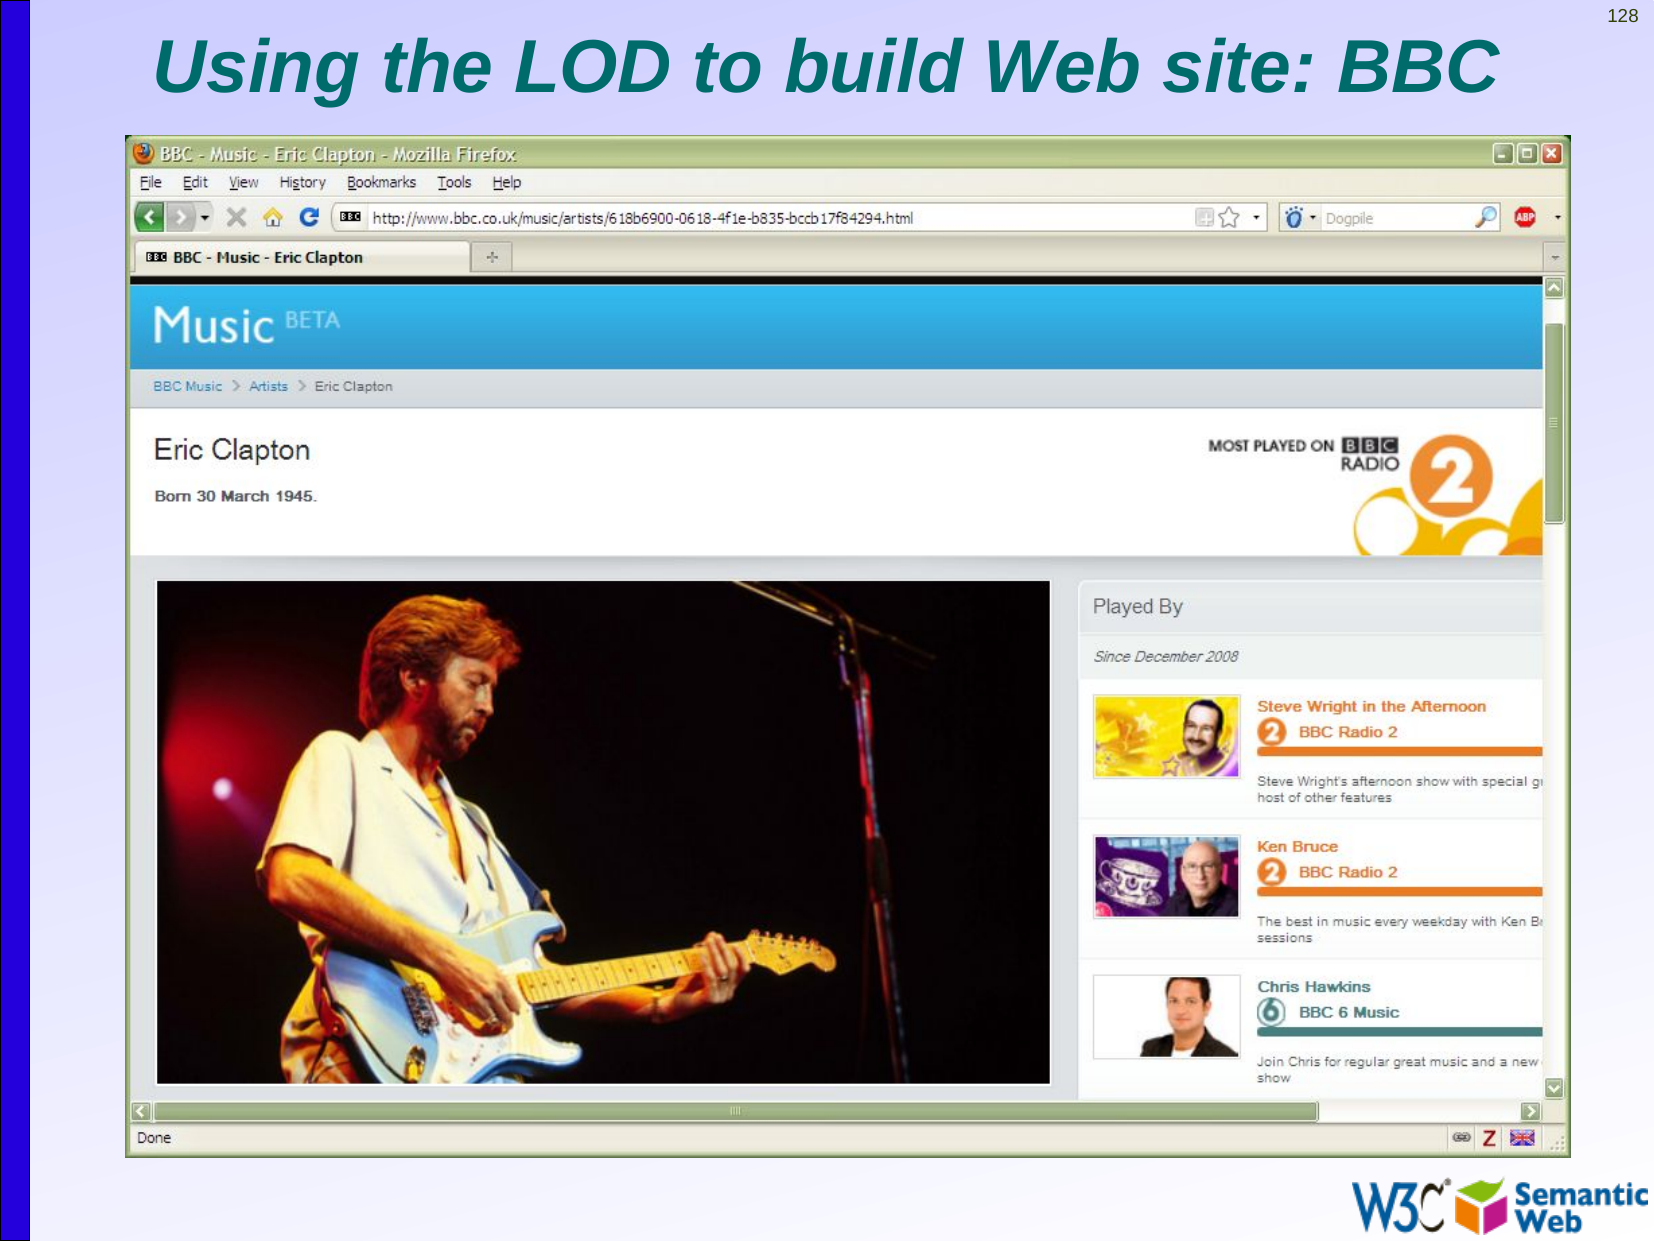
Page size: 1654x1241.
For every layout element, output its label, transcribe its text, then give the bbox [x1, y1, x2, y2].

picture [1352, 1175, 1648, 1235]
picture [125, 135, 1571, 1158]
title Using the LOD to build Web site: BBC [0, 5, 1654, 125]
